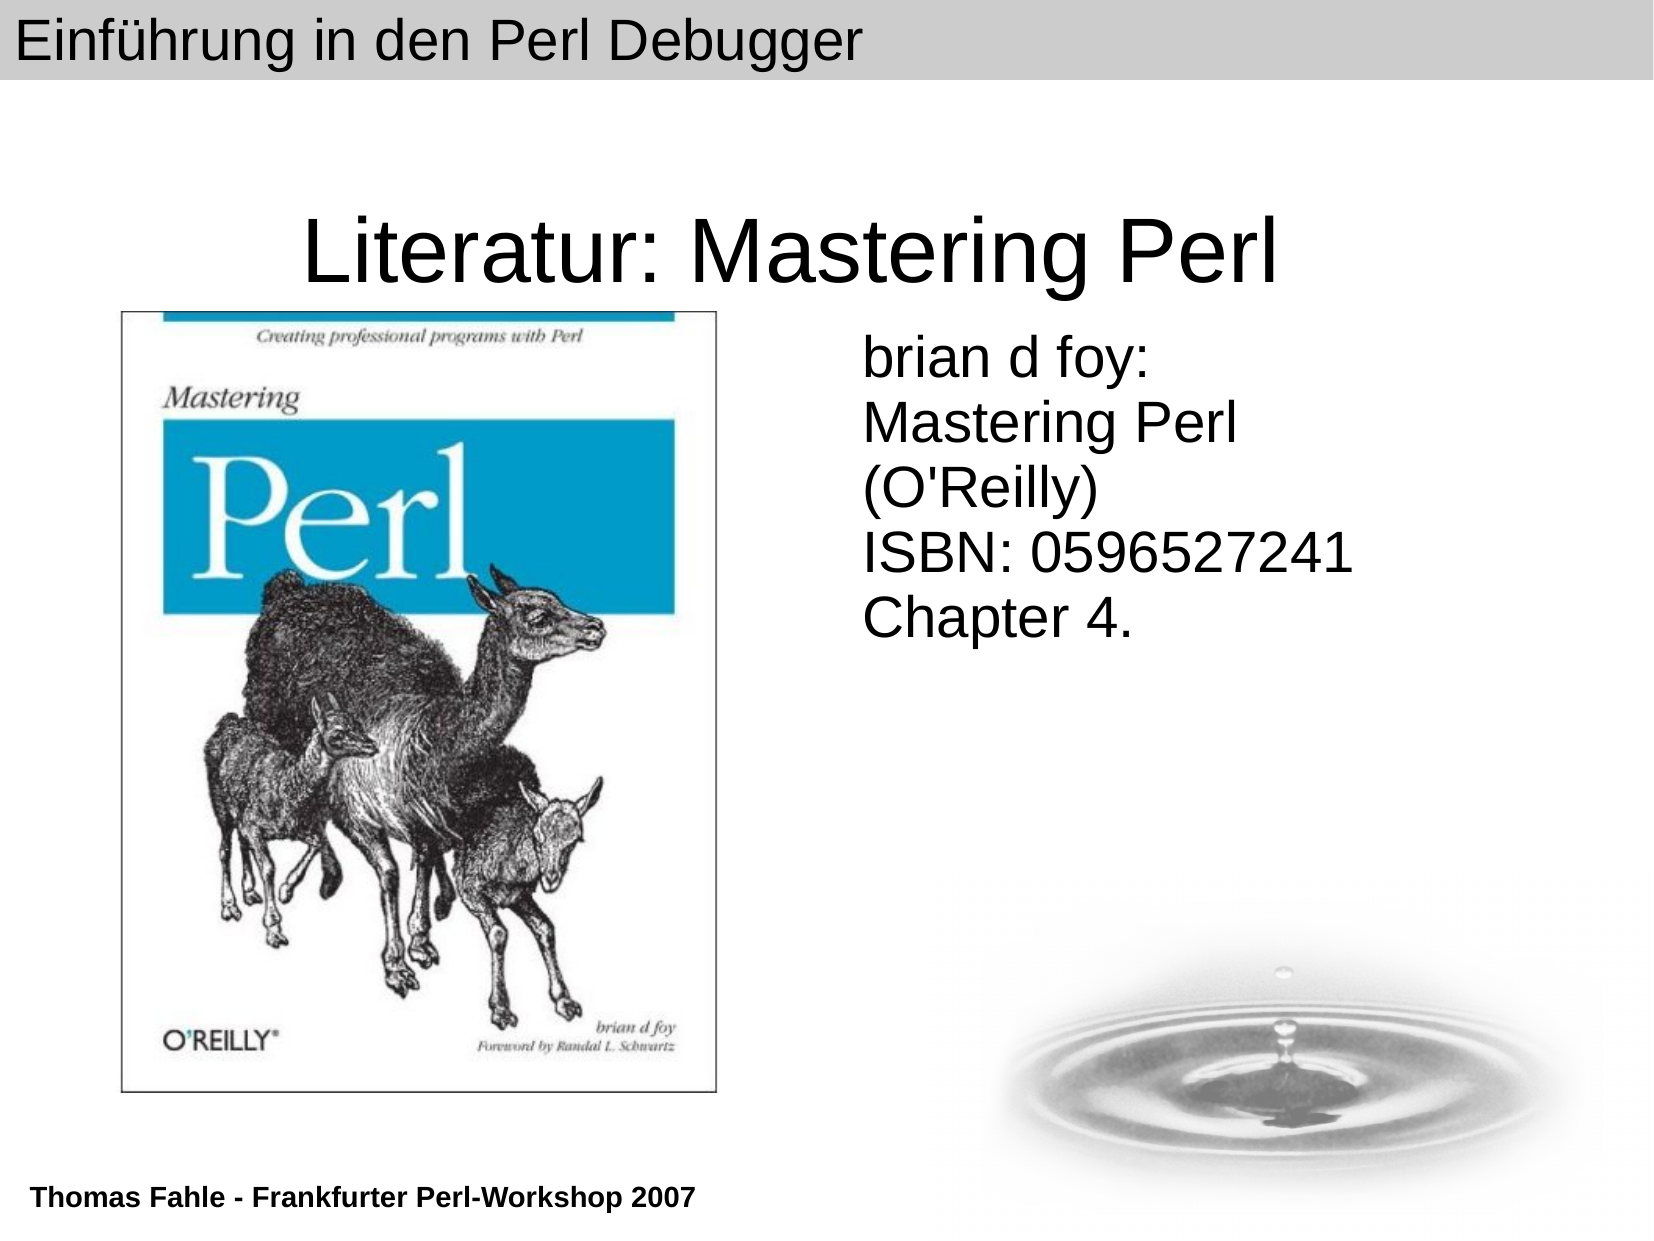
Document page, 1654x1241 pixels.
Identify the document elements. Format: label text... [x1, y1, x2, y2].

title Literatur: Mastering Perl [47, 147, 1536, 355]
picture [0, 80, 1654, 1241]
subtitle brian d foy: Mastering Perl (O'Reilly) ISBN: 0596527241 Chapter 4. [826, 324, 1565, 688]
